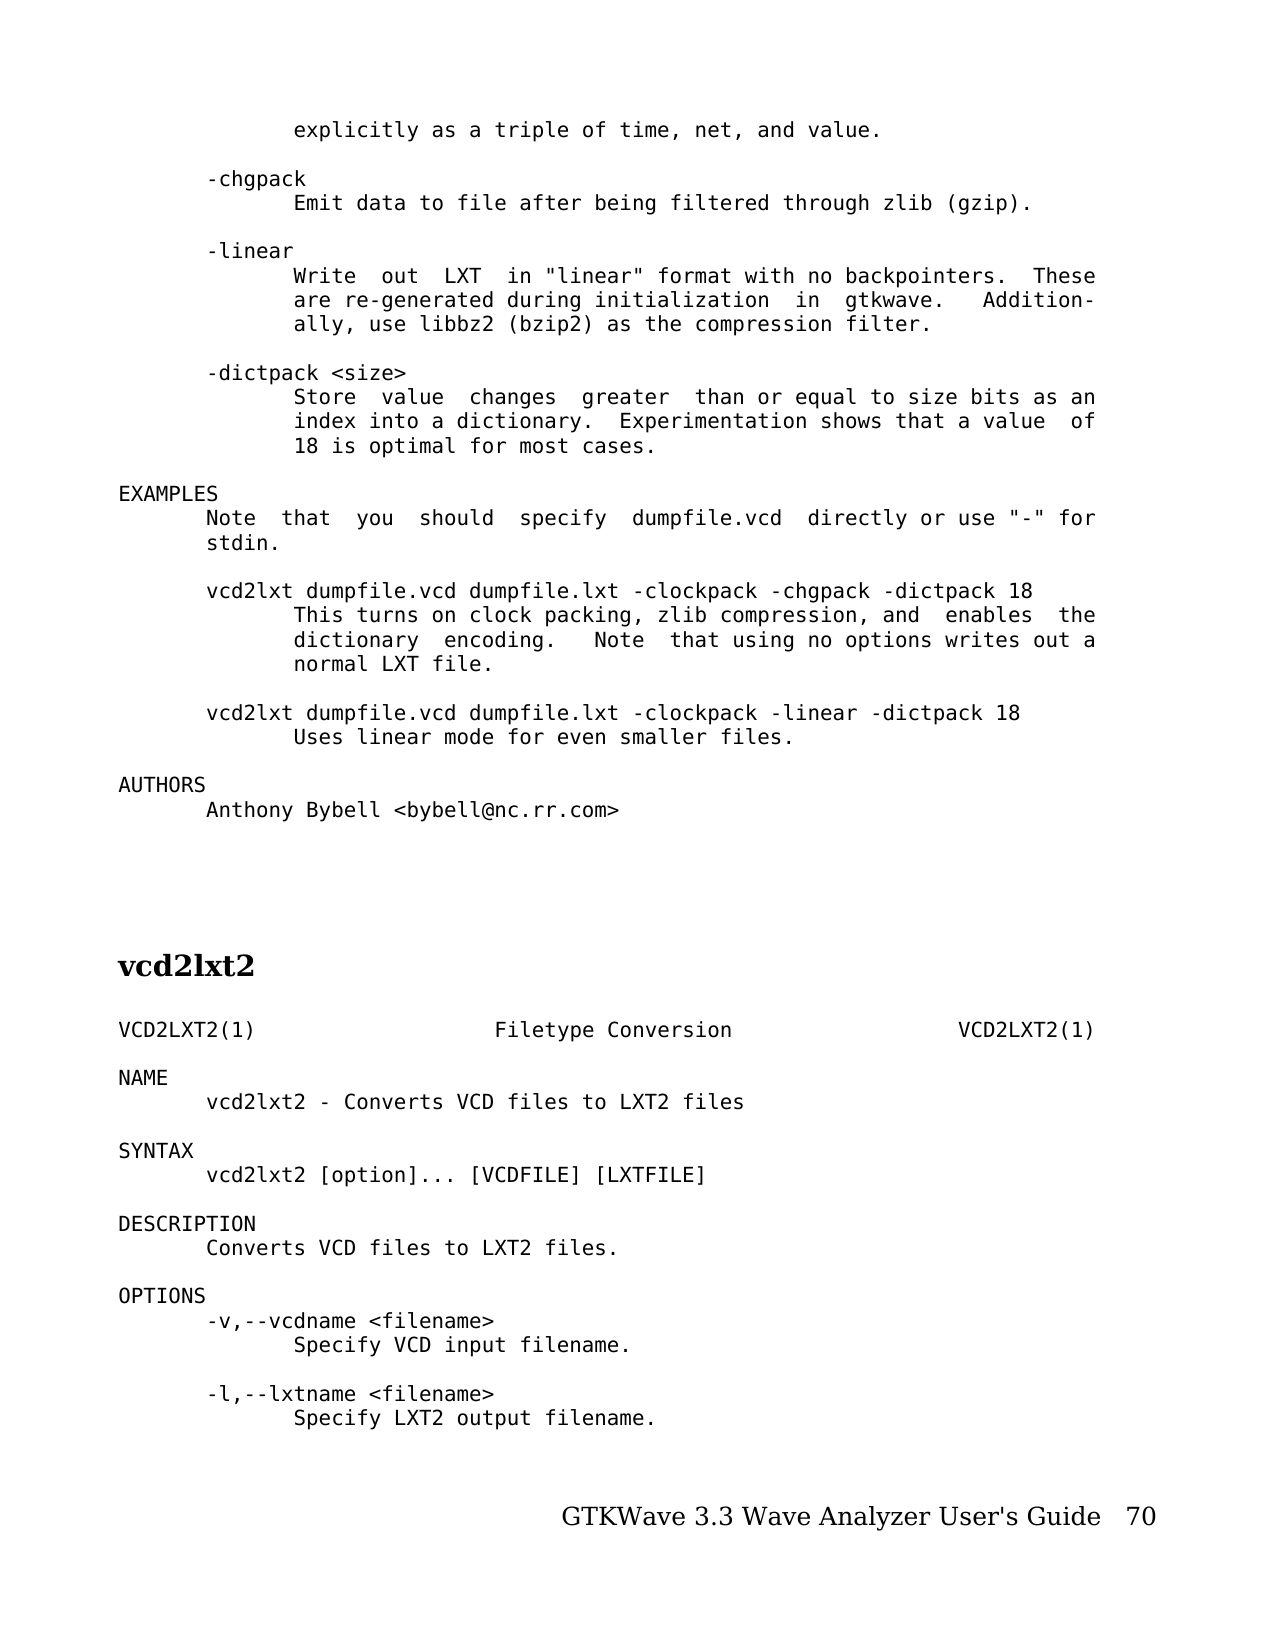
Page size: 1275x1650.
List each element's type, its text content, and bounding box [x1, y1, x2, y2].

text Uses linear mode for even smaller files. [118, 725, 1157, 749]
text NAME [118, 1066, 1157, 1090]
text Write out LXT in "linear" format with no backpointers. These [118, 264, 1157, 288]
text ally, use libbz2 (bzip2) as the compression filter. [118, 312, 1157, 337]
text -chgpack [118, 167, 1157, 191]
text Anthony Bybell <bybell@nc.rr.com> [118, 798, 1157, 822]
text -l,--lxtname <filename> [118, 1382, 1157, 1406]
text Converts VCD files to LXT2 files. [118, 1236, 1157, 1260]
text 18 is optimal for most cases. [118, 434, 1157, 458]
text OPTIONS [118, 1284, 1157, 1309]
text Specify VCD input filename. [118, 1333, 1157, 1357]
text Specify LXT2 output filename. [118, 1406, 1157, 1430]
text are re-generated during initialization in gtkwave. Addition- [118, 288, 1157, 312]
text DESCRIPTION [118, 1212, 1157, 1236]
text vcd2lxt dumpfile.vcd dumpfile.lxt -clockpack -chgpack -dictpack 18 [118, 579, 1157, 603]
text -v,--vcdname <filename> [118, 1309, 1157, 1333]
text This turns on clock packing, zlib compression, and enables the [118, 603, 1157, 628]
text Emit data to file after being filtered through zlib (gzip). [118, 191, 1157, 215]
text -dictpack <size> [118, 361, 1157, 385]
text stdin. [118, 531, 1157, 555]
text vcd2lxt2 - Converts VCD files to LXT2 files [118, 1090, 1157, 1115]
text SYNTAX [118, 1139, 1157, 1163]
text AUTHORS [118, 773, 1157, 798]
text dictionary encoding. Note that using no options writes out a [118, 628, 1157, 652]
text VCD2LXT2(1) Filetype Conversion VCD2LXT2(1) [118, 1018, 1157, 1042]
text vcd2lxt dumpfile.vcd dumpfile.lxt -clockpack -linear -dictpack 18 [118, 701, 1157, 725]
text Store value changes greater than or equal to size bits as an [118, 385, 1157, 409]
text vcd2lxt2 [118, 949, 1157, 983]
text explicitly as a triple of time, net, and value. [118, 118, 1157, 142]
text index into a dictionary. Experimentation shows that a value of [118, 409, 1157, 434]
text vcd2lxt2 [option]... [VCDFILE] [LXTFILE] [118, 1163, 1157, 1187]
text EXAMPLES [118, 482, 1157, 506]
text -linear [118, 239, 1157, 264]
text normal LXT file. [118, 652, 1157, 676]
text Note that you should specify dumpfile.vcd directly or use "-" for [118, 506, 1157, 531]
